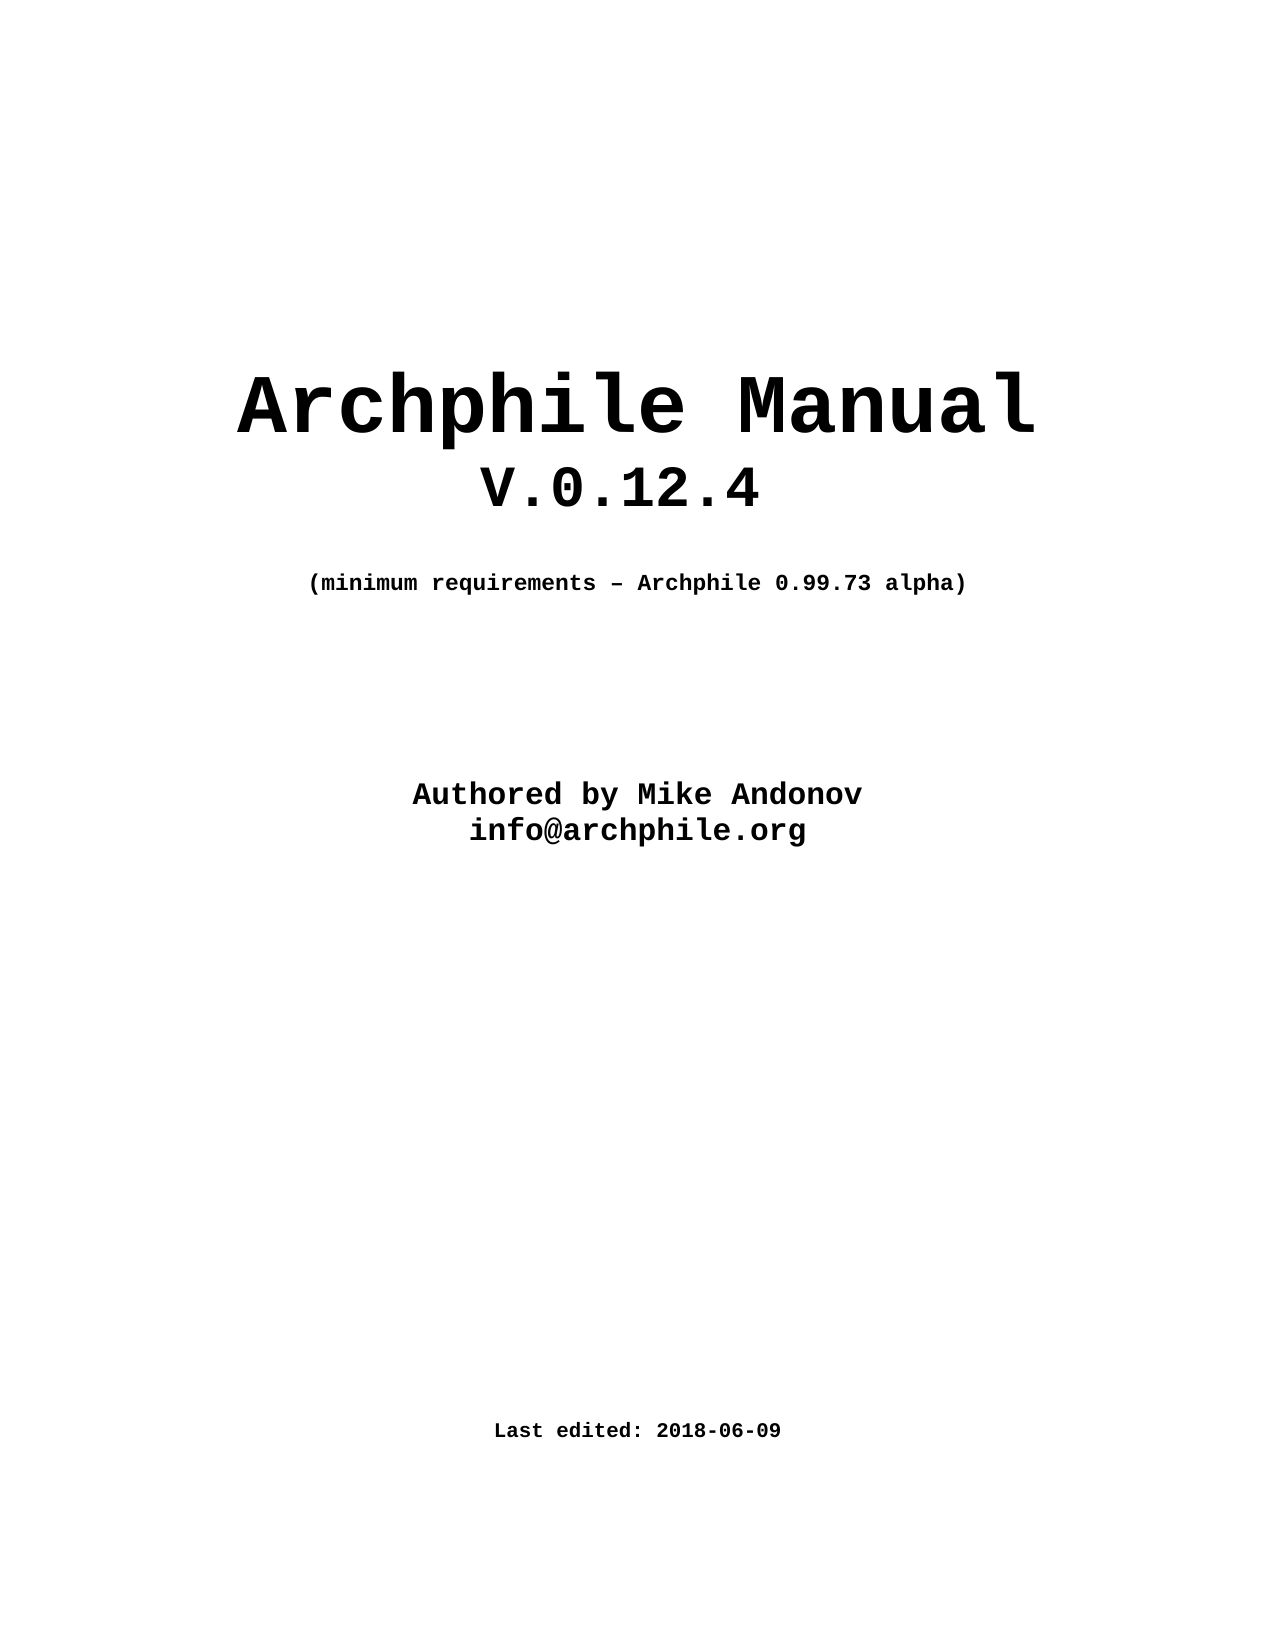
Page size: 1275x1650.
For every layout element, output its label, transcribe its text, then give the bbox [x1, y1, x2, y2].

text info@archphile.org [118, 814, 1157, 849]
text Authored by Mike Andonov [118, 779, 1157, 814]
text (minimum requirements – Archphile 0.99.73 alpha) [118, 571, 1157, 597]
text Archphile Manual V.0.12.4 [118, 363, 1157, 524]
text Last edited: 2018-06-09 [118, 1420, 1157, 1444]
